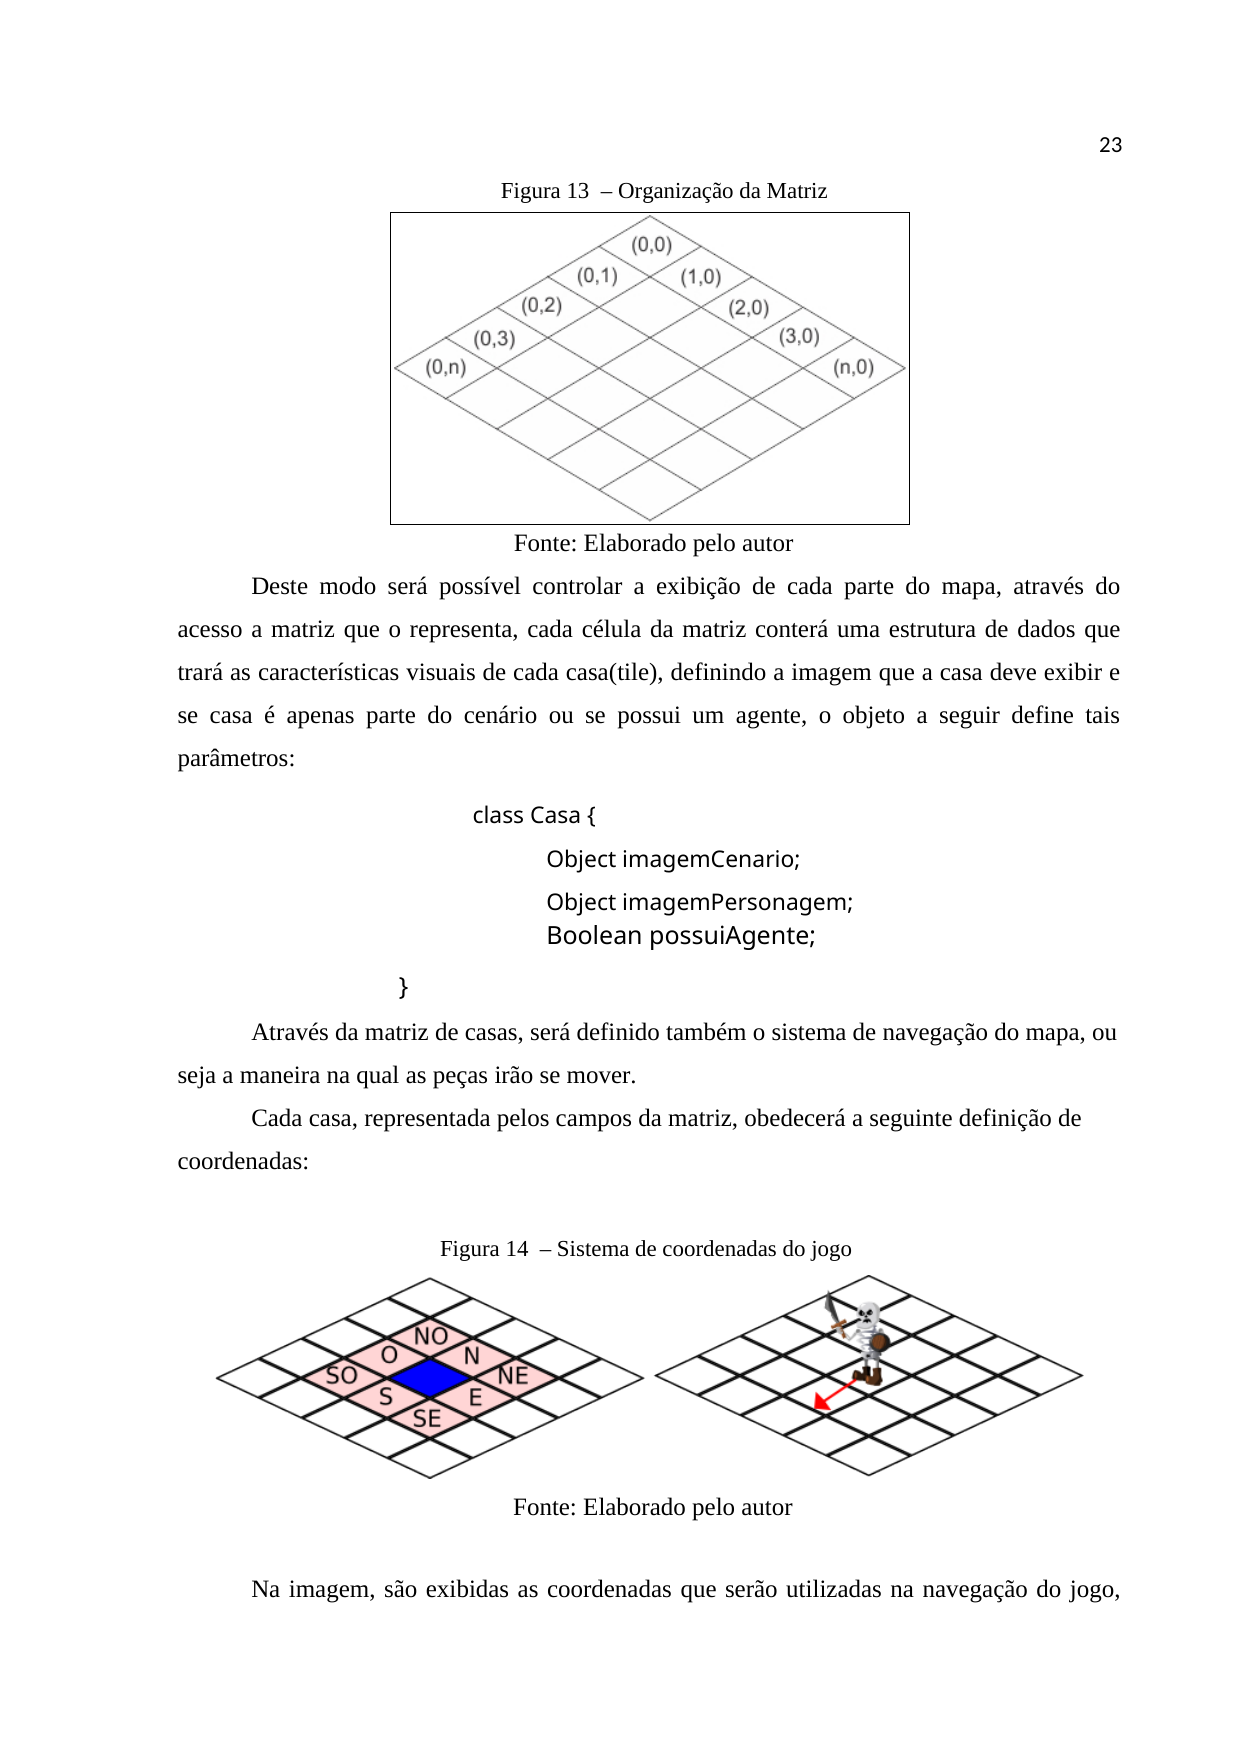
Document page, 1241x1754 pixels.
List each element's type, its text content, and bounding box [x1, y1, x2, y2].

text Fonte: Elaborado pelo autor [177, 341, 1122, 556]
text Figura 14 – Sistema de coordenadas do jogo [177, 1189, 1122, 1261]
picture [393, 215, 907, 522]
text Object imagemPersonagem; [254, 886, 1122, 918]
text Object imagemCenario; [254, 843, 1122, 874]
text Boolean possuiAgente; } Através da matriz de casas, será definido também o sistema de navegação do mapa, ou seja a maneira na qual as peças irão se mover. Cada casa, representada pelos campos da matriz, obedecerá a seguinte definição de coordenadas: [177, 918, 1122, 1175]
text Figura 13 – Organização da Matriz [177, 177, 1122, 203]
text Na imagem, são exibidas as coordenadas que serão utilizadas na navegação do jogo, [177, 1574, 1122, 1603]
text Fonte: Elaborado pelo autor [177, 1479, 1122, 1521]
picture [215, 1275, 1084, 1479]
text Deste modo será possível controlar a exibição de cada parte do mapa, através do acesso a matriz que o representa, cada célula da matriz conterá uma estrutura de dados que trará as características visuais de cada casa(tile), definindo a imagem que a casa deve exibir e se casa é apenas parte do cenário ou se possui um agente, o objeto a seguir define tais parâmetros: [177, 571, 1122, 772]
text class Casa { [254, 799, 1122, 830]
